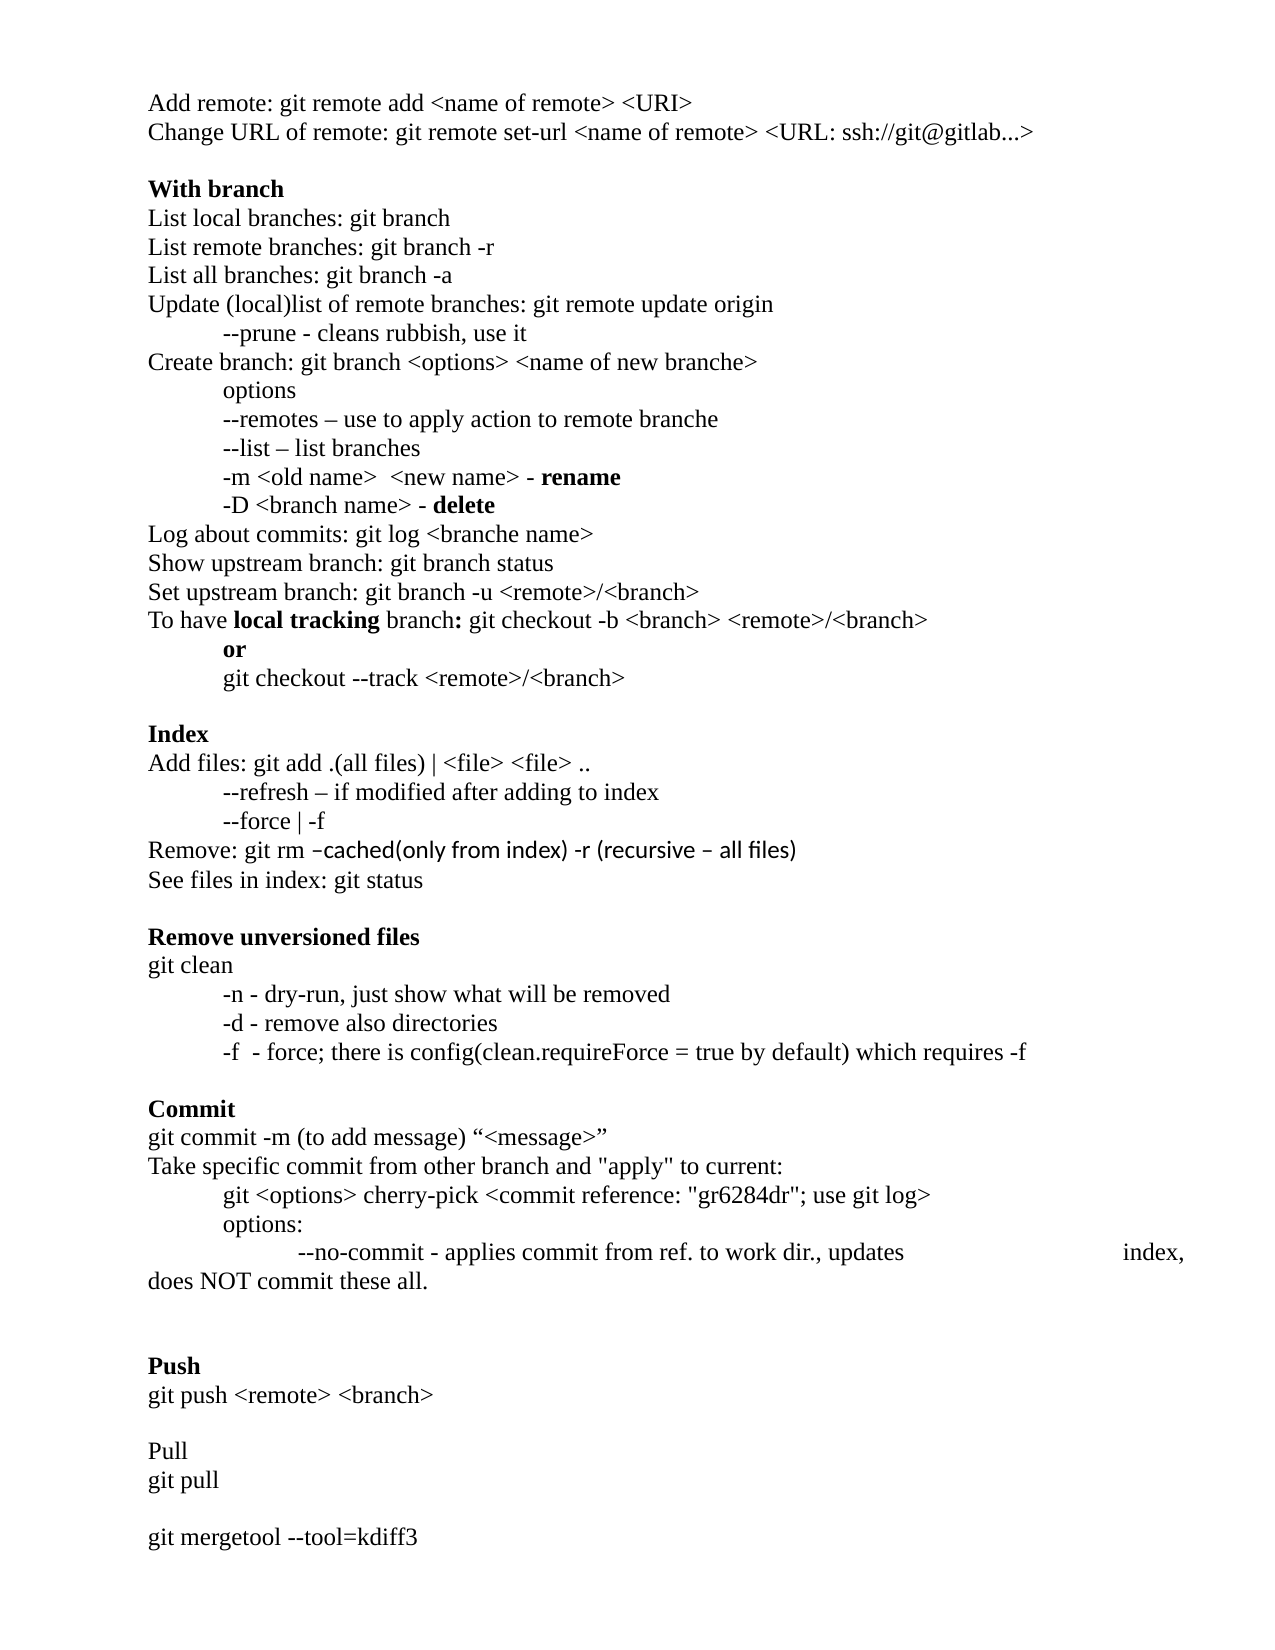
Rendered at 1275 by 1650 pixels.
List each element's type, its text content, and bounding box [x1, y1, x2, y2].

text With branch [148, 174, 1186, 203]
text or [148, 634, 1186, 663]
text -m <old name> <new name> - rename [148, 462, 1186, 490]
text git clean [148, 951, 1186, 979]
text Log about commits: git log <branche name> [148, 519, 1186, 548]
text To have local tracking branch: git checkout -b <branch> <remote>/<branch> [148, 605, 1186, 634]
text Push [148, 1351, 1186, 1380]
text git <options> cherry-pick <commit reference: "gr6284dr"; use git log> [148, 1180, 1186, 1209]
text Index [148, 719, 1186, 748]
text Create branch: git branch <options> <name of new branche> [148, 347, 1186, 375]
text --prune - cleans rubbish, use it [148, 318, 1186, 347]
text --force | -f [148, 806, 1186, 834]
text Add remote: git remote add <name of remote> <URI> [148, 88, 1186, 117]
text --refresh – if modified after adding to index [148, 777, 1186, 806]
text Set upstream branch: git branch -u <remote>/<branch> [148, 577, 1186, 605]
text --no-commit - applies commit from ref. to work dir., updates index, does NOT commit these all. [148, 1237, 1186, 1295]
text List all branches: git branch -a [148, 260, 1186, 289]
text List local branches: git branch [148, 203, 1186, 232]
text See files in index: git status [148, 865, 1186, 894]
text Change URL of remote: git remote set-url <name of remote> <URL: ssh://git@gitlab...> [148, 117, 1186, 146]
text git pull [148, 1465, 1186, 1494]
text Remove unversioned files [148, 922, 1186, 951]
text Take specific commit from other branch and "apply" to current: [148, 1151, 1186, 1180]
text --remotes – use to apply action to remote branche [148, 404, 1186, 433]
text git push <remote> <branch> [148, 1380, 1186, 1408]
text -d - remove also directories [148, 1008, 1186, 1037]
text --list – list branches [148, 433, 1186, 462]
text Remove: git rm –cached(only from index) -r (recursive – all files) [148, 834, 1186, 865]
text Show upstream branch: git branch status [148, 548, 1186, 577]
text -n - dry-run, just show what will be removed [148, 979, 1186, 1008]
text -D <branch name> - delete [148, 490, 1186, 519]
text git mergetool --tool=kdiff3 [148, 1522, 1186, 1551]
text git commit -m (to add message) “<message>” [148, 1122, 1186, 1151]
text List remote branches: git branch -r [148, 232, 1186, 260]
text Add files: git add .(all files) | <file> <file> .. [148, 748, 1186, 777]
text Commit [148, 1094, 1186, 1122]
text git checkout --track <remote>/<branch> [148, 663, 1186, 692]
text Pull [148, 1436, 1186, 1465]
text options [148, 375, 1186, 404]
text Update (local)list of remote branches: git remote update origin [148, 289, 1186, 318]
text -f - force; there is config(clean.requireForce = true by default) which requires -f [148, 1037, 1186, 1066]
text options: [148, 1209, 1186, 1237]
